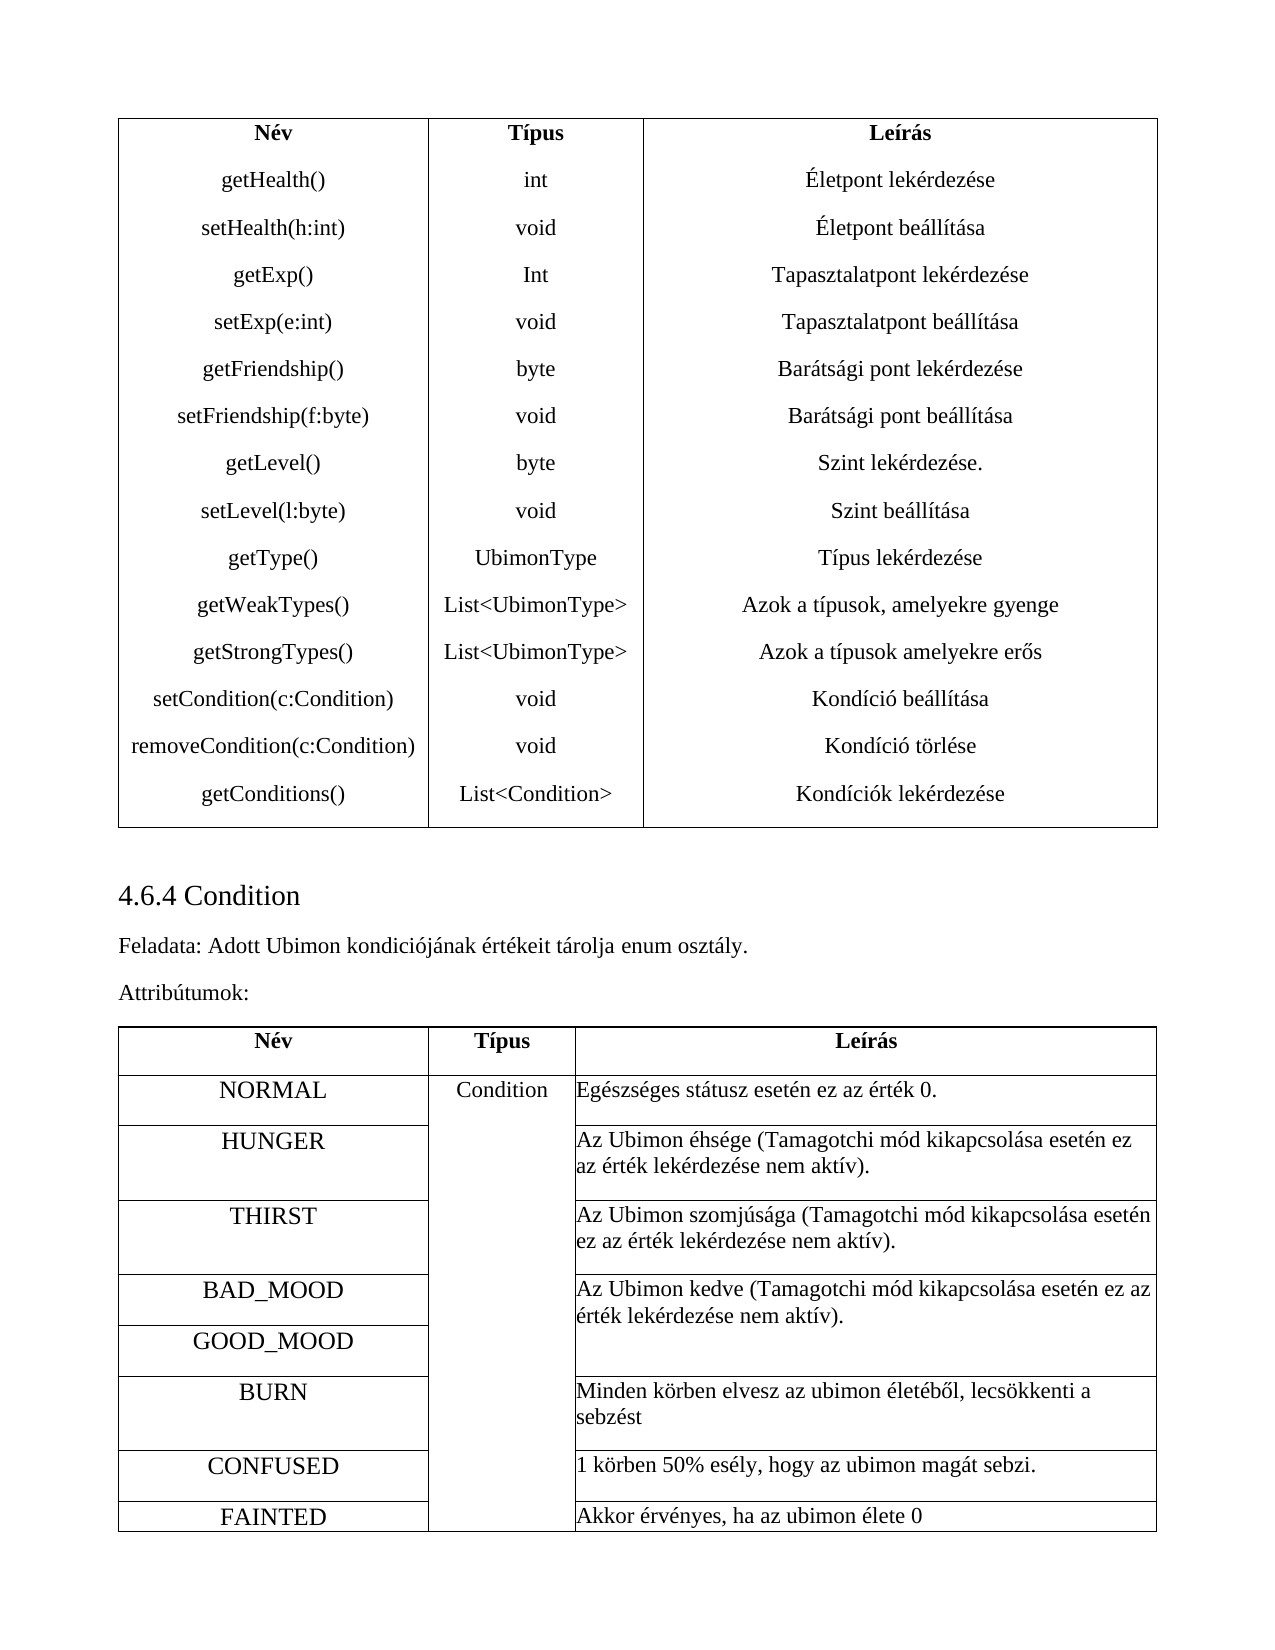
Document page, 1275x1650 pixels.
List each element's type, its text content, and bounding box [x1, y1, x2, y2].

table_header Leírás [576, 1028, 1156, 1074]
table_cell Az Ubimon szomjúsága (Tamagotchi mód kikapcsolása esetén ez az érték lekérdezése nem aktív). [576, 1201, 1156, 1274]
table_cell List<UbimonType> [429, 591, 643, 638]
table_cell setCondition(c:Condition) [119, 685, 428, 733]
table_cell Az Ubimon kedve (Tamagotchi mód kikapcsolása esetén ez az érték lekérdezése nem aktív). [576, 1275, 1156, 1376]
table_cell Barátsági pont beállítása [644, 402, 1157, 449]
table_cell void [429, 308, 643, 355]
table_cell Típus lekérdezése [644, 544, 1157, 591]
table_cell GOOD_MOOD [119, 1326, 428, 1376]
table_cell CONFUSED [119, 1451, 428, 1501]
table_cell Barátsági pont lekérdezése [644, 355, 1157, 402]
table_cell FAINTED [119, 1502, 428, 1531]
table_cell Tapasztalatpont beállítása [644, 308, 1157, 355]
table_cell void [429, 497, 643, 544]
table_cell Szint beállítása [644, 497, 1157, 544]
table_cell BURN [119, 1377, 428, 1450]
table_cell Kondíciók lekérdezése [644, 780, 1157, 827]
table_cell getHealth() [119, 166, 428, 213]
table_cell byte [429, 450, 643, 497]
table_cell Akkor érvényes, ha az ubimon élete 0 [576, 1502, 1156, 1531]
table_cell getStrongTypes() [119, 638, 428, 685]
table_cell List<Condition> [429, 780, 643, 827]
table_cell Azok a típusok amelyekre erős [644, 638, 1157, 685]
table_cell getLevel() [119, 450, 428, 497]
table_cell Tapasztalatpont lekérdezése [644, 261, 1157, 308]
table_cell setExp(e:int) [119, 308, 428, 355]
table_cell setLevel(l:byte) [119, 497, 428, 544]
table_cell BAD_MOOD [119, 1275, 428, 1325]
table_cell Int [429, 261, 643, 308]
table_cell List<UbimonType> [429, 638, 643, 685]
table_cell Azok a típusok, amelyekre gyenge [644, 591, 1157, 638]
text Feladata: Adott Ubimon kondiciójának értékeit tárolja enum osztály. [118, 932, 1157, 958]
table_cell byte [429, 355, 643, 402]
table_cell getWeakTypes() [119, 591, 428, 638]
table_cell Életpont lekérdezése [644, 166, 1157, 213]
table_cell int [429, 166, 643, 213]
table_cell Kondíció törlése [644, 733, 1157, 780]
table_cell setFriendship(f:byte) [119, 402, 428, 449]
table_cell void [429, 214, 643, 261]
table_cell Egészséges státusz esetén ez az érték 0. [576, 1076, 1156, 1125]
table_cell Kondíció beállítása [644, 685, 1157, 733]
table_cell Életpont beállítása [644, 214, 1157, 261]
table_cell getFriendship() [119, 355, 428, 402]
table_header Típus [429, 1028, 575, 1074]
table_cell removeCondition(c:Condition) [119, 733, 428, 780]
table_cell Minden körben elvesz az ubimon életéből, lecsökkenti a sebzést [576, 1377, 1156, 1450]
table_cell Az Ubimon éhsége (Tamagotchi mód kikapcsolása esetén ez az érték lekérdezése nem aktív). [576, 1126, 1156, 1200]
table_cell THIRST [119, 1201, 428, 1274]
table_cell void [429, 402, 643, 449]
table_header Név [119, 119, 428, 166]
table_cell getType() [119, 544, 428, 591]
text 4.6.4 Condition [118, 878, 1157, 911]
table_cell setHealth(h:int) [119, 214, 428, 261]
table_cell UbimonType [429, 544, 643, 591]
table_cell 1 körben 50% esély, hogy az ubimon magát sebzi. [576, 1451, 1156, 1501]
table_cell getConditions() [119, 780, 428, 827]
table_header Leírás [644, 119, 1157, 166]
table_cell void [429, 733, 643, 780]
table_header Típus [429, 119, 643, 166]
table_cell Szint lekérdezése. [644, 450, 1157, 497]
table_cell NORMAL [119, 1076, 428, 1125]
table_cell getExp() [119, 261, 428, 308]
table_cell void [429, 685, 643, 733]
table_cell HUNGER [119, 1126, 428, 1200]
table_header Név [119, 1028, 428, 1074]
text Attribútumok: [118, 979, 1157, 1006]
table_cell Condition [429, 1076, 575, 1531]
